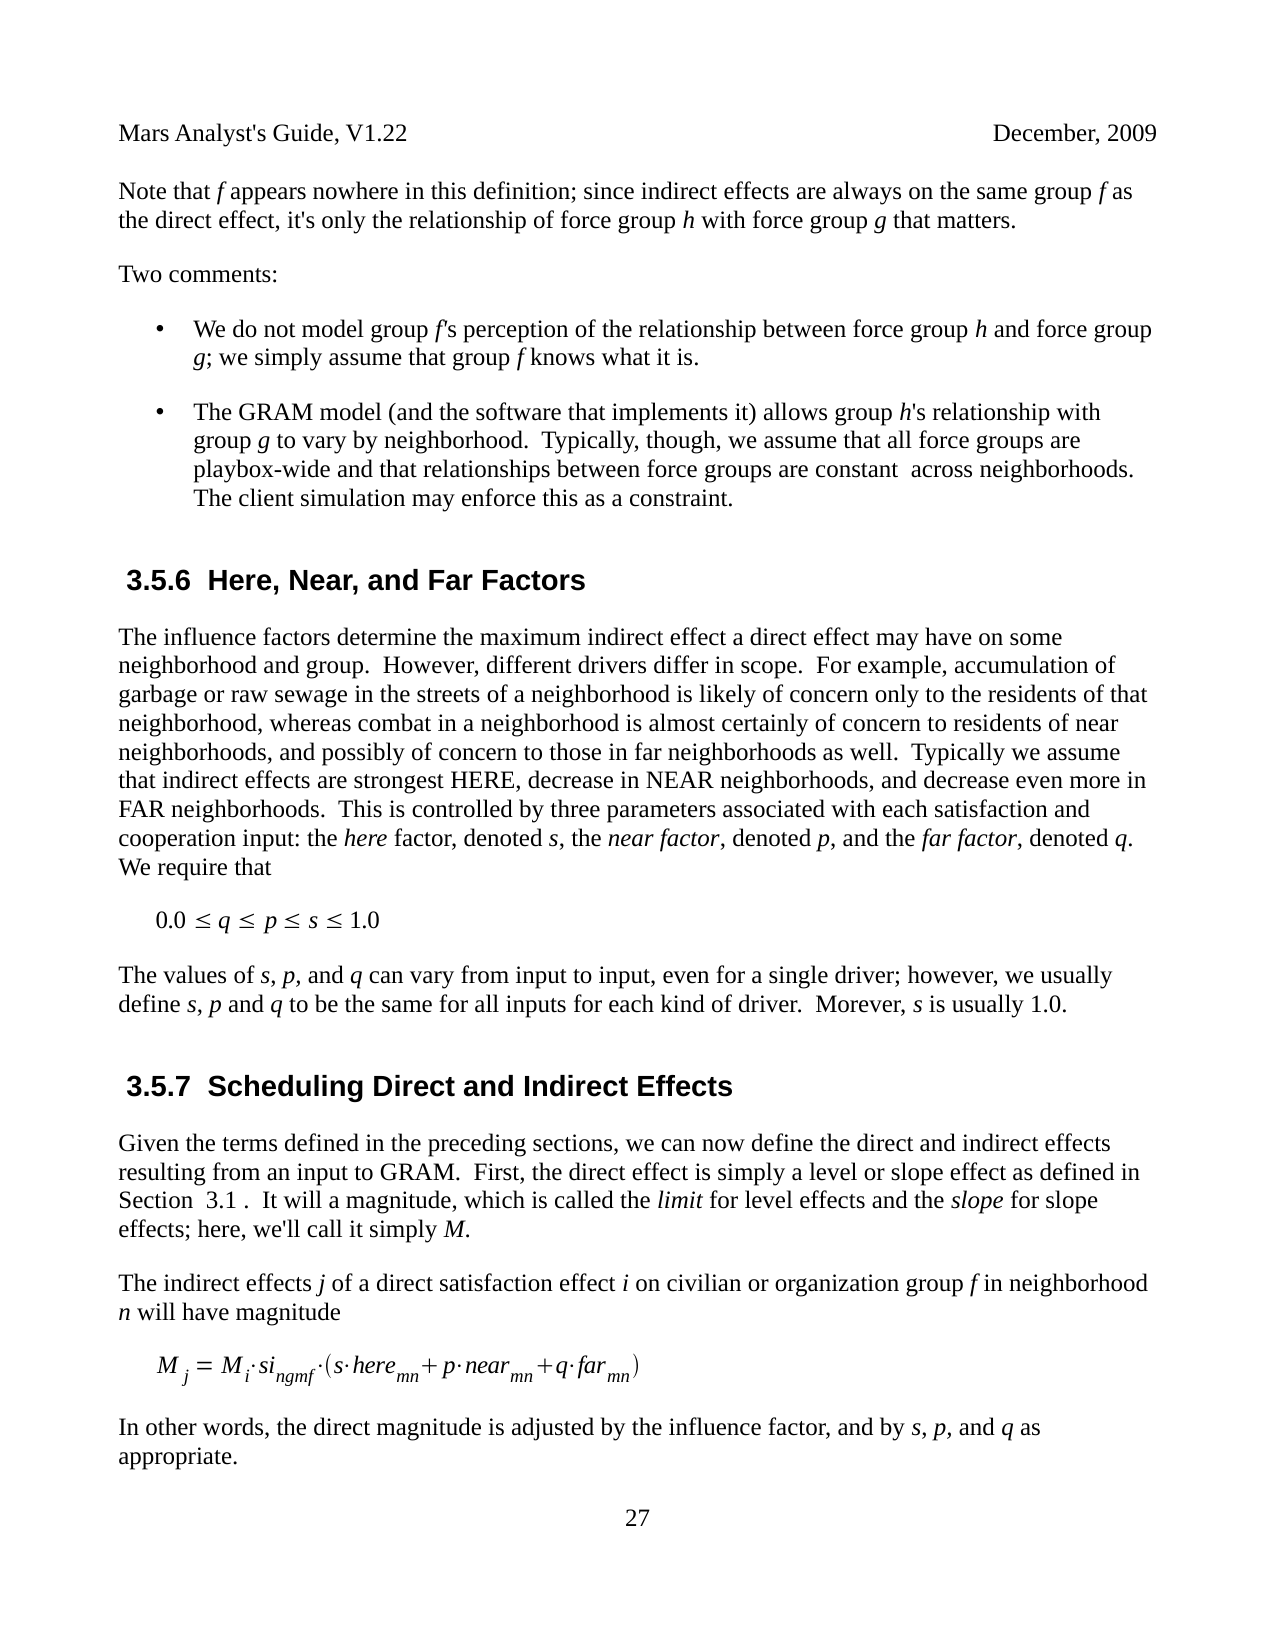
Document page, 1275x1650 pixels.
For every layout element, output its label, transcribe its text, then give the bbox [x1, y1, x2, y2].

text Note that f appears nowhere in this definition; since indirect effects are always on the same group f as the direct effect, it's only the relationship of force group h with force group g that matters. [118, 176, 1157, 234]
text Given the terms defined in the preceding sections, we can now define the direct and indirect effects resulting from an input to GRAM. First, the direct effect is simply a level or slope effect as defined in Section 3.1 . It will a magnitude, which is called the limit for level effects and the slope for slope effects; here, we'll call it simply M. [118, 1128, 1157, 1243]
text Two comments: [118, 259, 1157, 288]
text The values of s, p, and q can vary from input to input, even for a single driver; however, we usually define s, p and q to be the same for all inputs for each kind of driver. Morever, s is usually 1.0. [118, 960, 1157, 1018]
list We do not model group f's perception of the relationship between force group h and force group g; we simply assume that group f knows what it is. [156, 314, 1157, 371]
list The GRAM model (and the software that implements it) allows group h's relationship with group g to vary by neighborhood. Typically, though, we assume that all force groups are playbox-wide and that relationships between force groups are constant across neighborhoods. The client simulation may enforce this as a constraint. [156, 397, 1157, 512]
text The indirect effects j of a direct satisfaction effect i on civilian or organization group f in neighborhood n will have magnitude [118, 1268, 1157, 1326]
text In other words, the direct magnitude is adjusted by the influence factor, and by s, p, and q as appropriate. [118, 1412, 1157, 1470]
subtitle Here, Near, and Far Factors [118, 563, 1157, 596]
text The influence factors determine the maximum indirect effect a direct effect may have on some neighborhood and group. However, different drivers differ in scope. For example, accumulation of garbage or raw sewage in the streets of a neighborhood is likely of concern only to the residents of that neighborhood, whereas combat in a neighborhood is almost certainly of concern to residents of near neighborhoods, and possibly of concern to those in far neighborhoods as well. Typically we assume that indirect effects are strongest HERE, decrease in NEAR neighborhoods, and decrease even more in FAR neighborhoods. This is controlled by three parameters associated with each satisfaction and cooperation input: the here factor, denoted s, the near factor, denoted p, and the far factor, denoted q. We require that [118, 622, 1157, 881]
subtitle Scheduling Direct and Indirect Effects [118, 1069, 1157, 1102]
